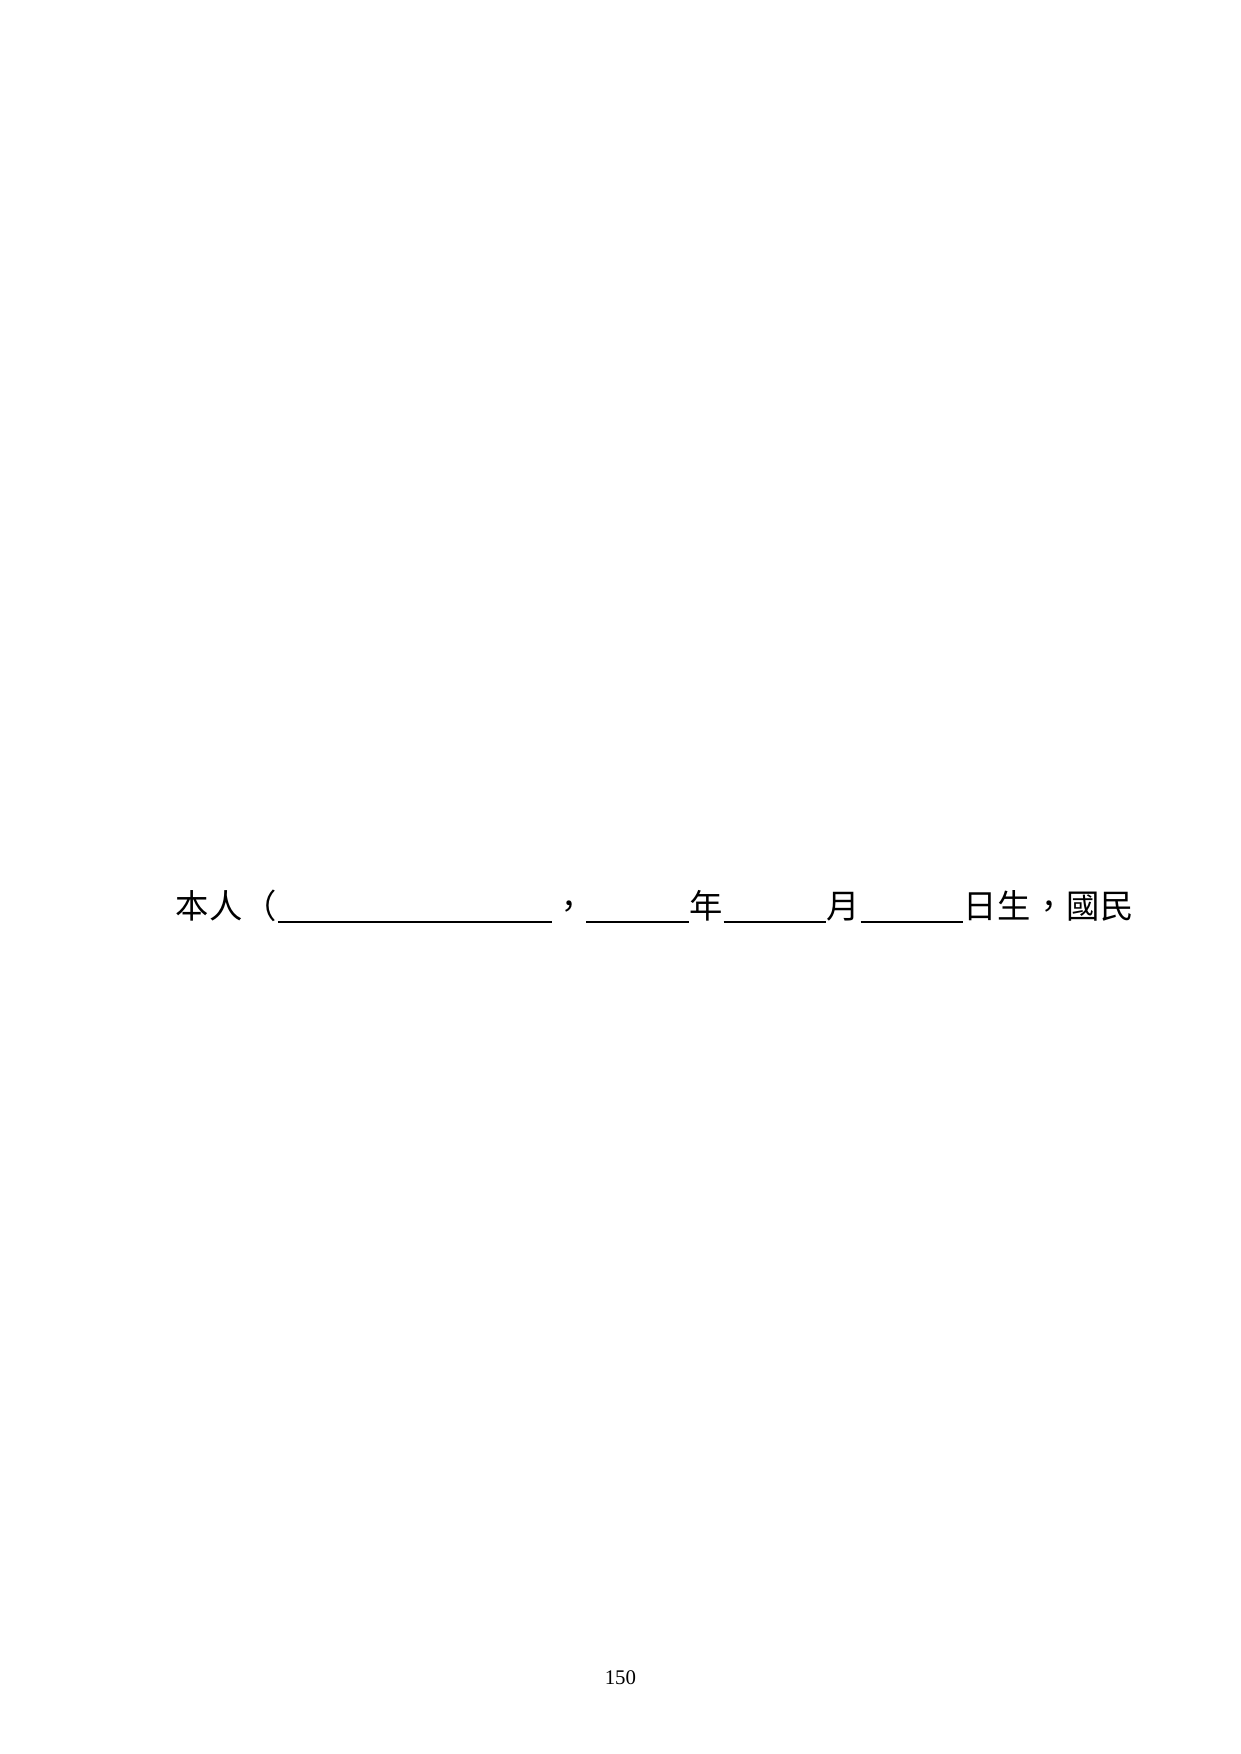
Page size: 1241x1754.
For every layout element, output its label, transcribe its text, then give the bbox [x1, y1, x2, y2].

text 本人（ ， 年 月 日生，國民 [106, 862, 1134, 925]
